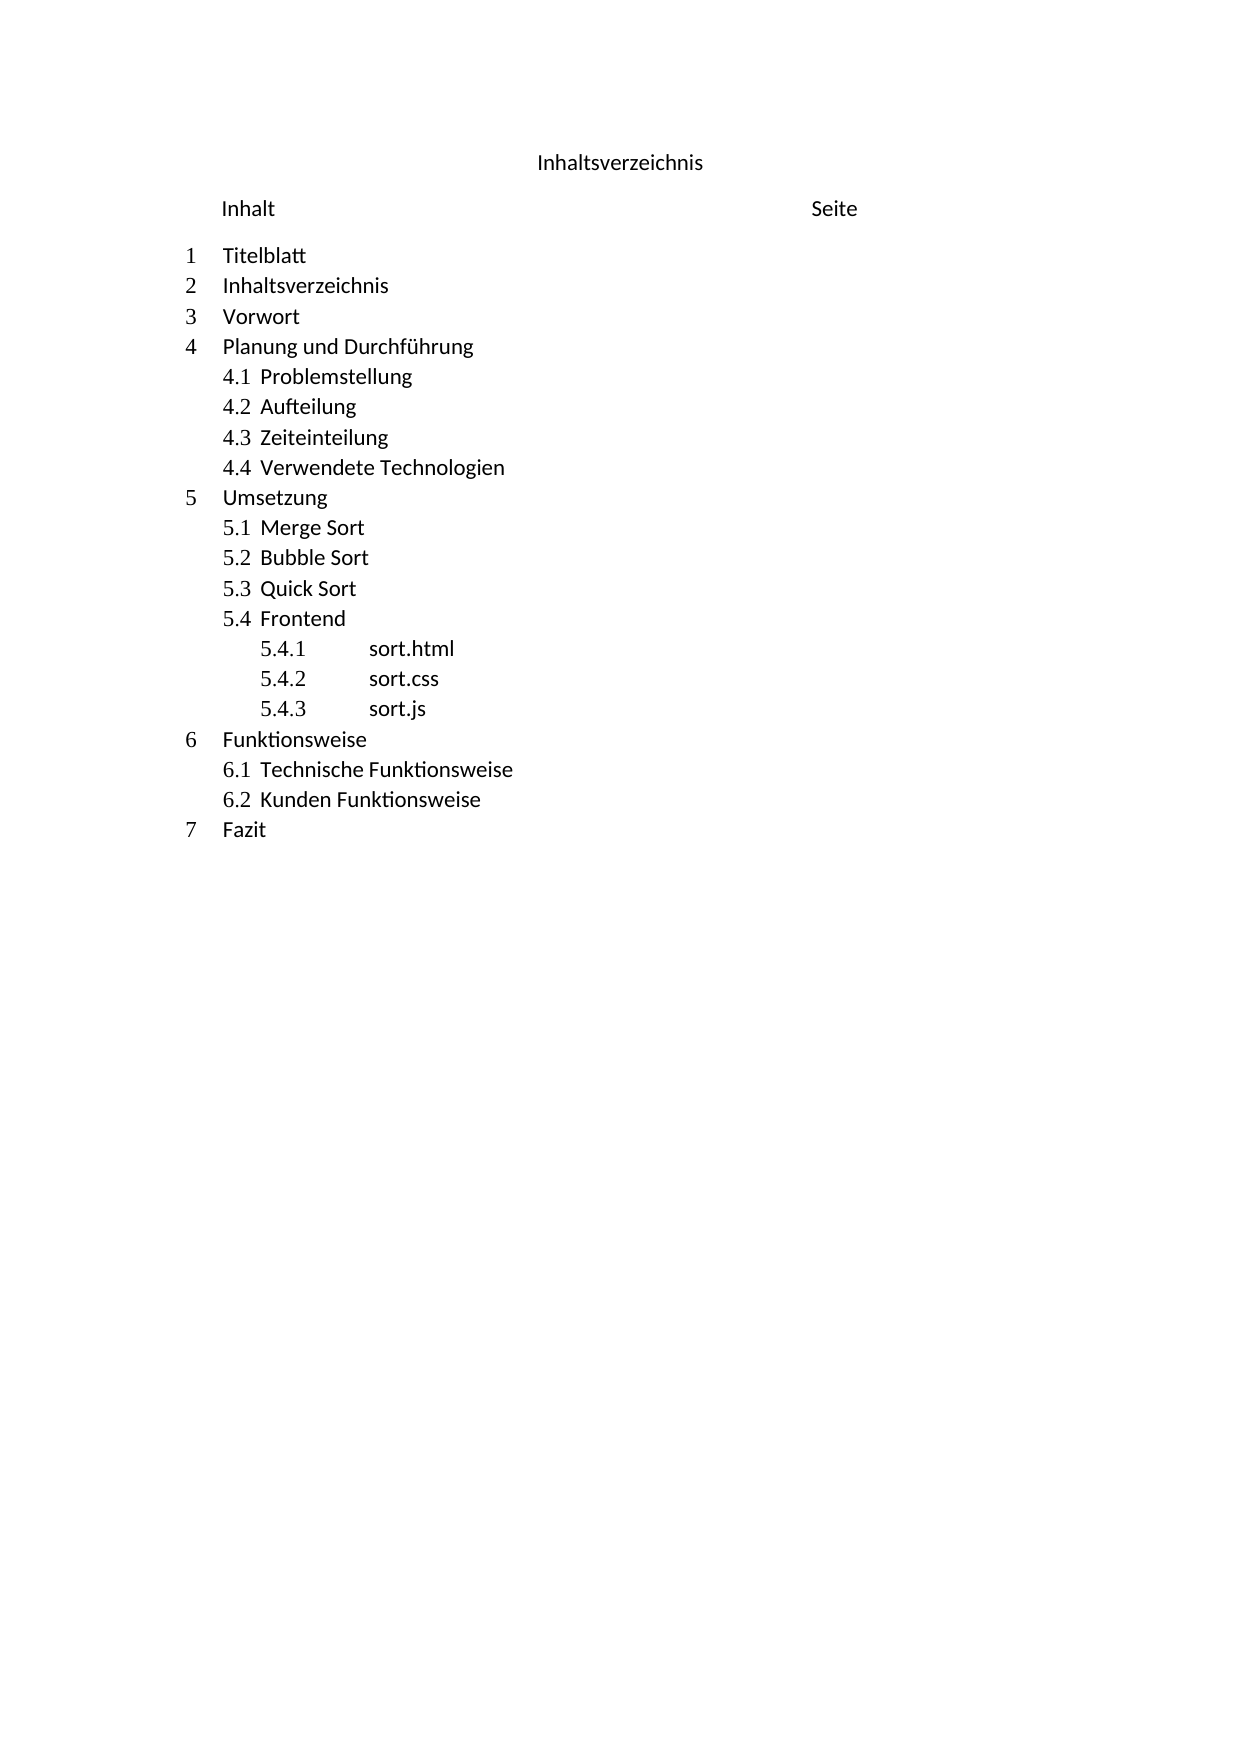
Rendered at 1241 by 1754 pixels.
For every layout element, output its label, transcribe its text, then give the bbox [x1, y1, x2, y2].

list Problemstellung [223, 362, 1093, 390]
list Aufteilung [223, 392, 1093, 420]
list Inhaltsverzeichnis [185, 272, 1093, 299]
list Frontend [223, 604, 1093, 632]
list Quick Sort [223, 574, 1093, 602]
list Bubble Sort [223, 543, 1093, 571]
list sort.css [260, 664, 1093, 692]
list Titelblatt [185, 241, 1093, 269]
list Merge Sort [223, 513, 1093, 541]
list Fazit [185, 815, 1093, 843]
text Inhalt Seite [148, 194, 1093, 222]
list Umsetzung [185, 483, 1093, 511]
list Vorwort [185, 302, 1093, 330]
list sort.js [260, 694, 1093, 722]
list Kunden Funktionsweise [223, 785, 1093, 813]
list Zeiteinteilung [223, 423, 1093, 451]
list Planung und Durchführung [185, 332, 1093, 360]
list Funktionsweise [185, 725, 1093, 753]
list sort.html [260, 634, 1093, 662]
list Technische Funktionsweise [223, 755, 1093, 783]
list Verwendete Technologien [223, 453, 1093, 481]
text Inhaltsverzeichnis [148, 148, 1093, 176]
